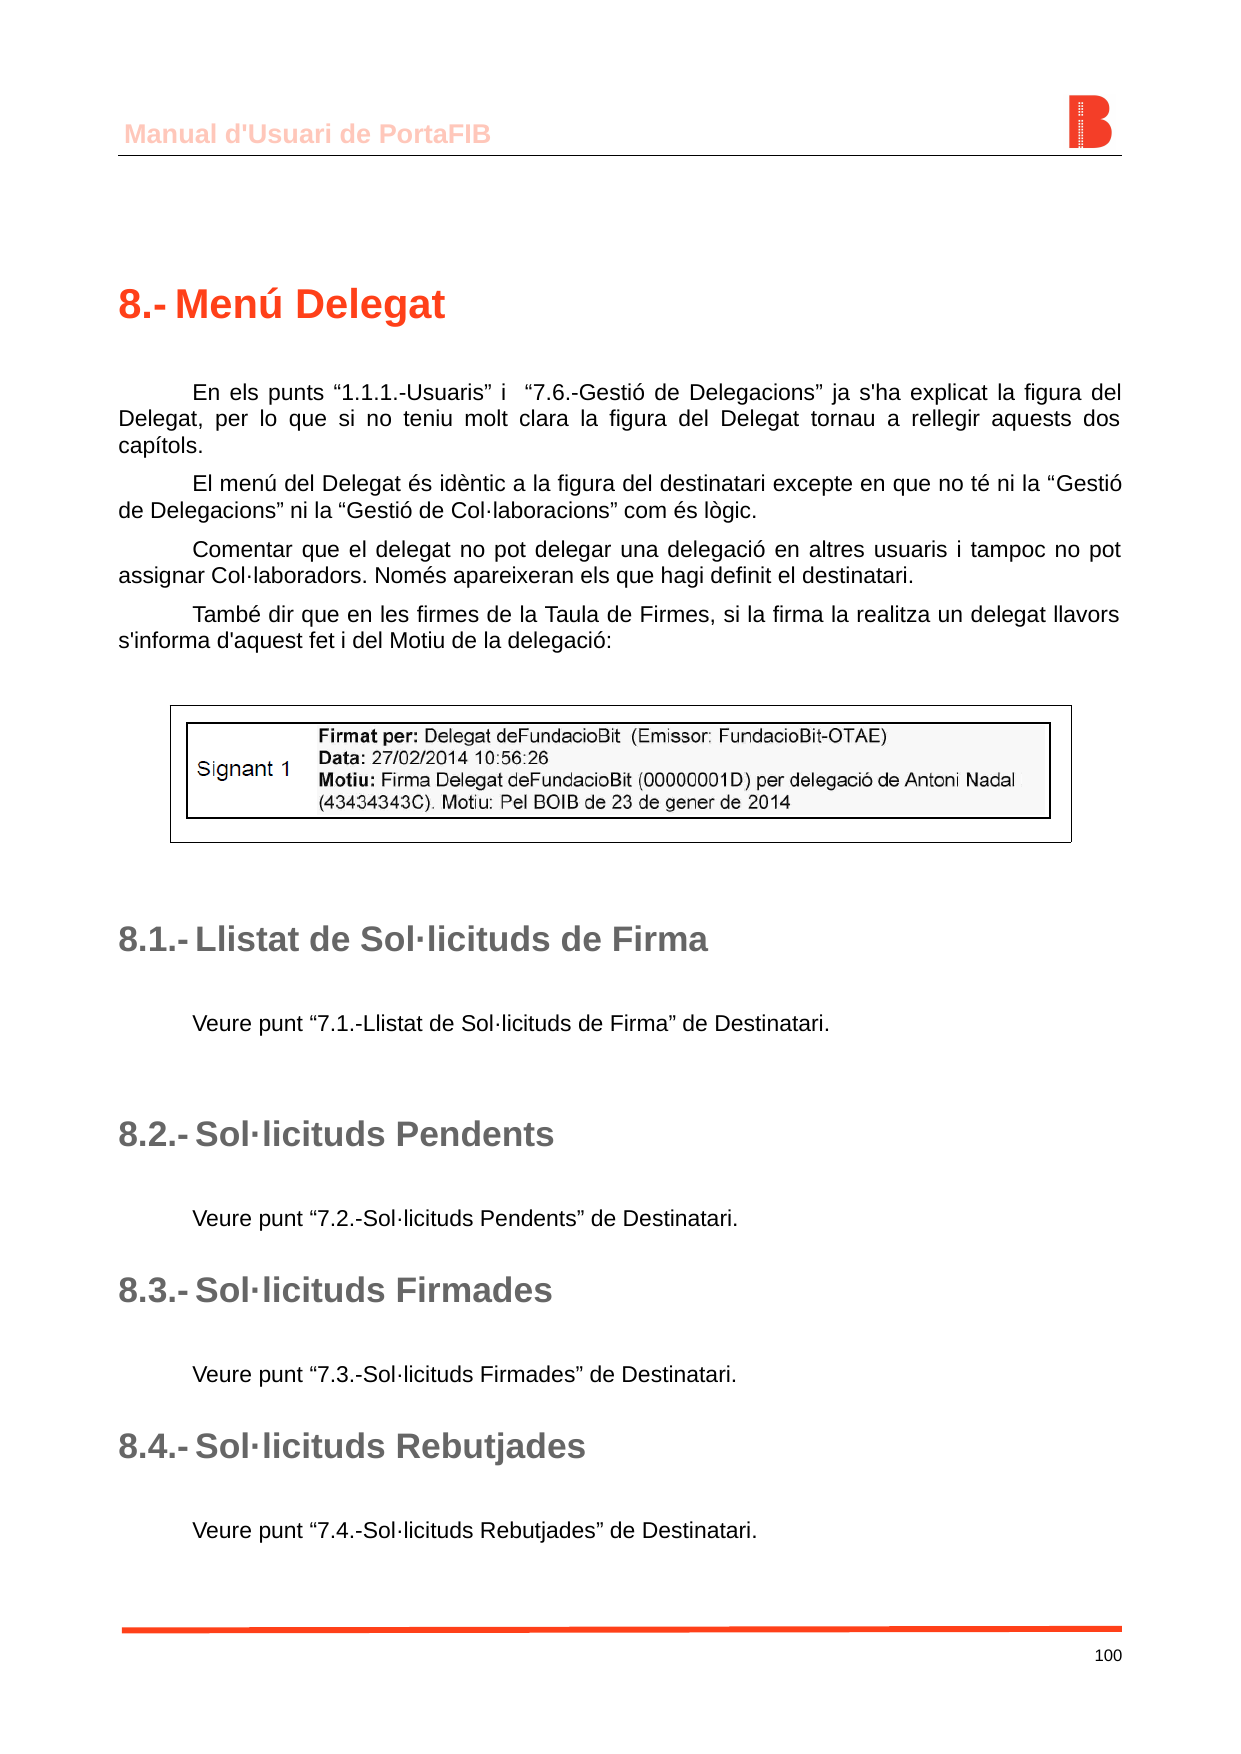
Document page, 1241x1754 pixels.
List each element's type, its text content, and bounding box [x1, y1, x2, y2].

text El menú del Delegat és idèntic a la figura del destinatari excepte en que no té ni la “Gestió de Delegacions” ni la “Gestió de Col·laboracions” com és lògic. [118, 470, 1122, 523]
subtitle Sol·licituds Firmades [118, 1269, 1122, 1309]
text Comentar que el delegat no pot delegar una delegació en altres usuaris i tampoc no pot assignar Col·laboradors. Només apareixeran els que hagi definit el destinatari. [118, 536, 1122, 588]
text Veure punt “7.2.-Sol·licituds Pendents” de Destinatari. [118, 1205, 1122, 1231]
text Veure punt “7.3.-Sol·licituds Firmades” de Destinatari. [118, 1361, 1122, 1387]
picture [172, 707, 1068, 839]
text Veure punt “7.4.-Sol·licituds Rebutjades” de Destinatari. [118, 1517, 1122, 1543]
picture [1063, 94, 1117, 150]
text També dir que en les firmes de la Taula de Firmes, si la firma la realitza un delegat llavors s'informa d'aquest fet i del Motiu de la delegació: [118, 601, 1122, 653]
text En els punts “1.1.1.-Usuaris” i “7.6.-Gestió de Delegacions” ja s'ha explicat la figura del Delegat, per lo que si no teniu molt clara la figura del Delegat tornau a rellegir aquests dos capítols. [118, 379, 1122, 458]
subtitle Sol·licituds Pendents [118, 1113, 1122, 1154]
subtitle Llistat de Sol·licituds de Firma [118, 918, 1122, 959]
subtitle Menú Delegat [118, 279, 1122, 327]
text Veure punt “7.1.-Llistat de Sol·licituds de Firma” de Destinatari. [118, 1010, 1122, 1037]
subtitle Sol·licituds Rebutjades [118, 1425, 1122, 1466]
